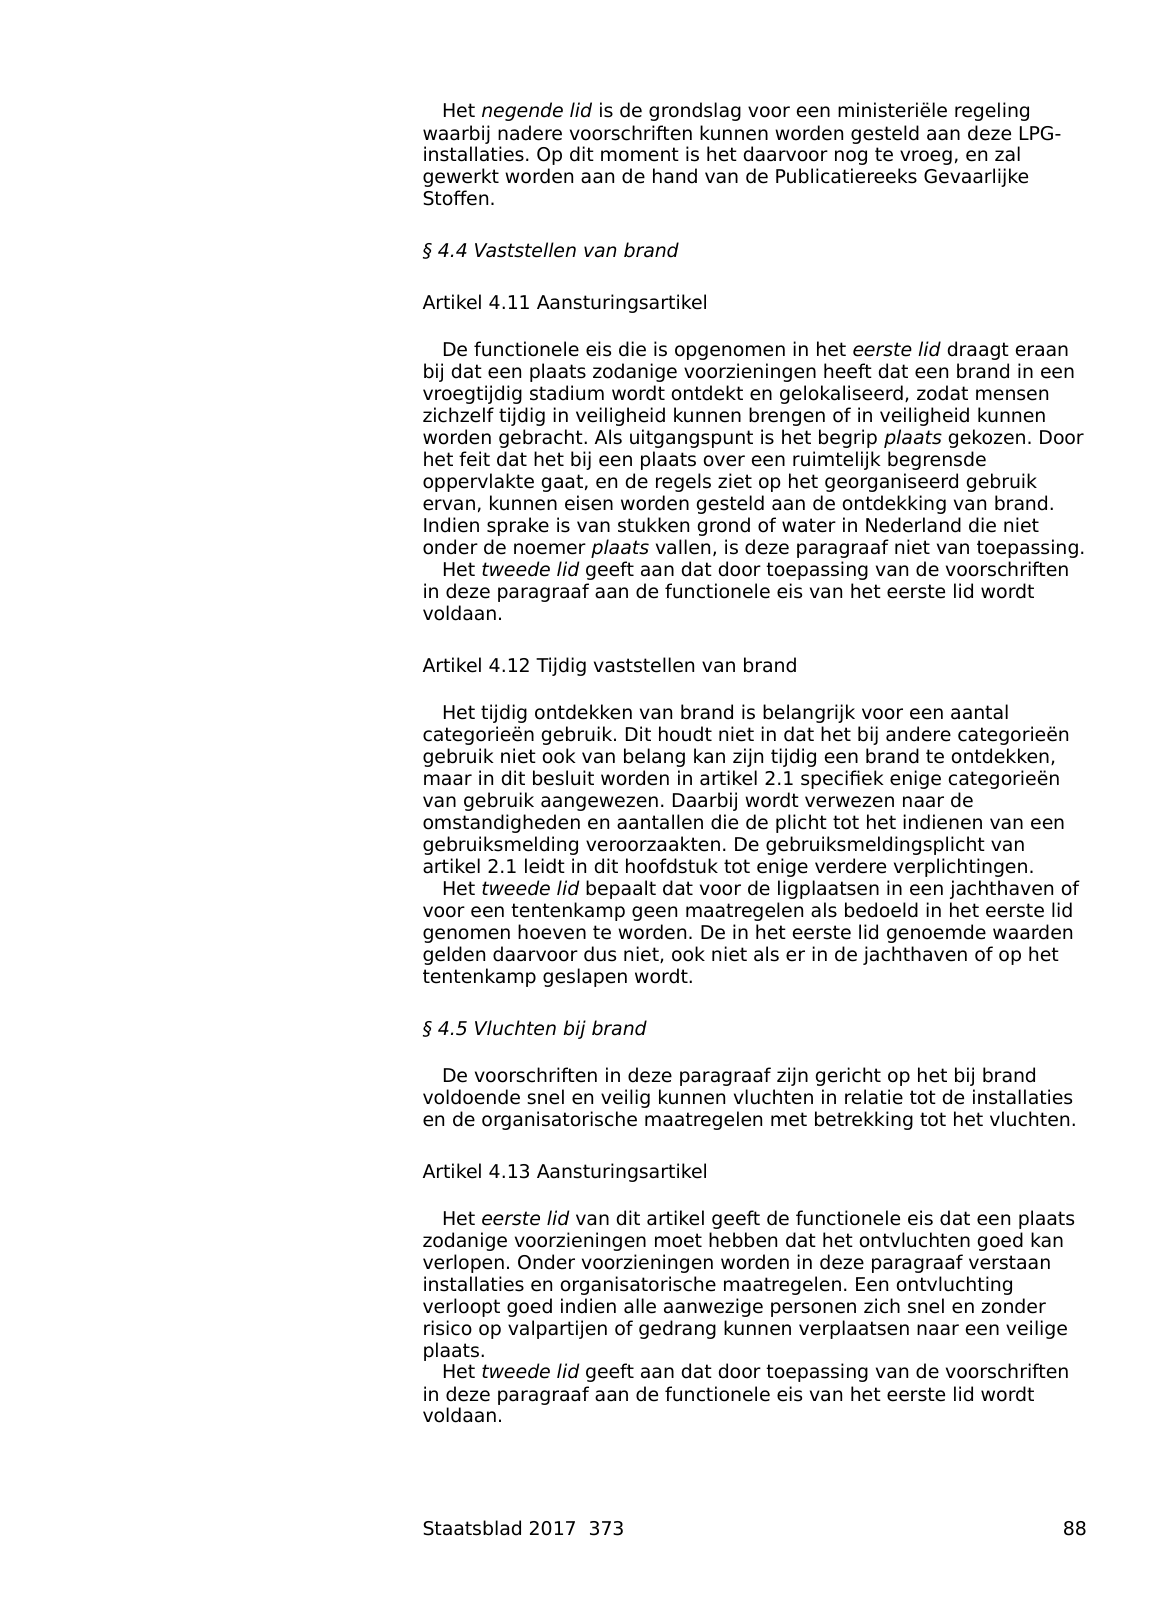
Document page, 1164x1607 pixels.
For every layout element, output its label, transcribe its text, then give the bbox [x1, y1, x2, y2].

subtitle Artikel 4.11 Aansturingsartikel [422, 292, 1087, 314]
subtitle Artikel 4.13 Aansturingsartikel [422, 1161, 1087, 1183]
text De voorschriften in deze paragraaf zijn gericht op het bij brand voldoende snel en veilig kunnen vluchten in relatie tot de installaties en de organisatorische maatregelen met betrekking tot het vluchten. [422, 1065, 1087, 1131]
text Het tweede lid geeft aan dat door toepassing van de voorschriften in deze paragraaf aan de functionele eis van het eerste lid wordt voldaan. [422, 1361, 1087, 1427]
text De functionele eis die is opgenomen in het eerste lid draagt eraan bij dat een plaats zodanige voorzieningen heeft dat een brand in een vroegtijdig stadium wordt ontdekt en gelokaliseerd, zodat mensen zichzelf tijdig in veiligheid kunnen brengen of in veiligheid kunnen worden gebracht. Als uitgangspunt is het begrip plaats gekozen. Door het feit dat het bij een plaats over een ruimtelijk begrensde oppervlakte gaat, en de regels ziet op het georganiseerd gebruik ervan, kunnen eisen worden gesteld aan de ontdekking van brand. Indien sprake is van stukken grond of water in Nederland die niet onder de noemer plaats vallen, is deze paragraaf niet van toepassing. [422, 339, 1087, 559]
subtitle § 4.4 Vaststellen van brand [422, 240, 1087, 262]
text Het negende lid is de grondslag voor een ministeriële regeling waarbij nadere voorschriften kunnen worden gesteld aan deze LPG-installaties. Op dit moment is het daarvoor nog te vroeg, en zal gewerkt worden aan de hand van de Publicatiereeks Gevaarlijke Stoffen. [422, 100, 1087, 210]
text Het eerste lid van dit artikel geeft de functionele eis dat een plaats zodanige voorzieningen moet hebben dat het ontvluchten goed kan verlopen. Onder voorzieningen worden in deze paragraaf verstaan installaties en organisatorische maatregelen. Een ontvluchting verloopt goed indien alle aanwezige personen zich snel en zonder risico op valpartijen of gedrang kunnen verplaatsen naar een veilige plaats. [422, 1208, 1087, 1361]
subtitle § 4.5 Vluchten bij brand [422, 1018, 1087, 1040]
text Het tweede lid bepaalt dat voor de ligplaatsen in een jachthaven of voor een tentenkamp geen maatregelen als bedoeld in het eerste lid genomen hoeven te worden. De in het eerste lid genoemde waarden gelden daarvoor dus niet, ook niet als er in de jachthaven of op het tentenkamp geslapen wordt. [422, 878, 1087, 988]
text Het tijdig ontdekken van brand is belangrijk voor een aantal categorieën gebruik. Dit houdt niet in dat het bij andere categorieën gebruik niet ook van belang kan zijn tijdig een brand te ontdekken, maar in dit besluit worden in artikel 2.1 specifiek enige categorieën van gebruik aangewezen. Daarbij wordt verwezen naar de omstandigheden en aantallen die de plicht tot het indienen van een gebruiksmelding veroorzaakten. De gebruiksmeldingsplicht van artikel 2.1 leidt in dit hoofdstuk tot enige verdere verplichtingen. [422, 702, 1087, 878]
text Het tweede lid geeft aan dat door toepassing van de voorschriften in deze paragraaf aan de functionele eis van het eerste lid wordt voldaan. [422, 559, 1087, 625]
subtitle Artikel 4.12 Tijdig vaststellen van brand [422, 655, 1087, 677]
